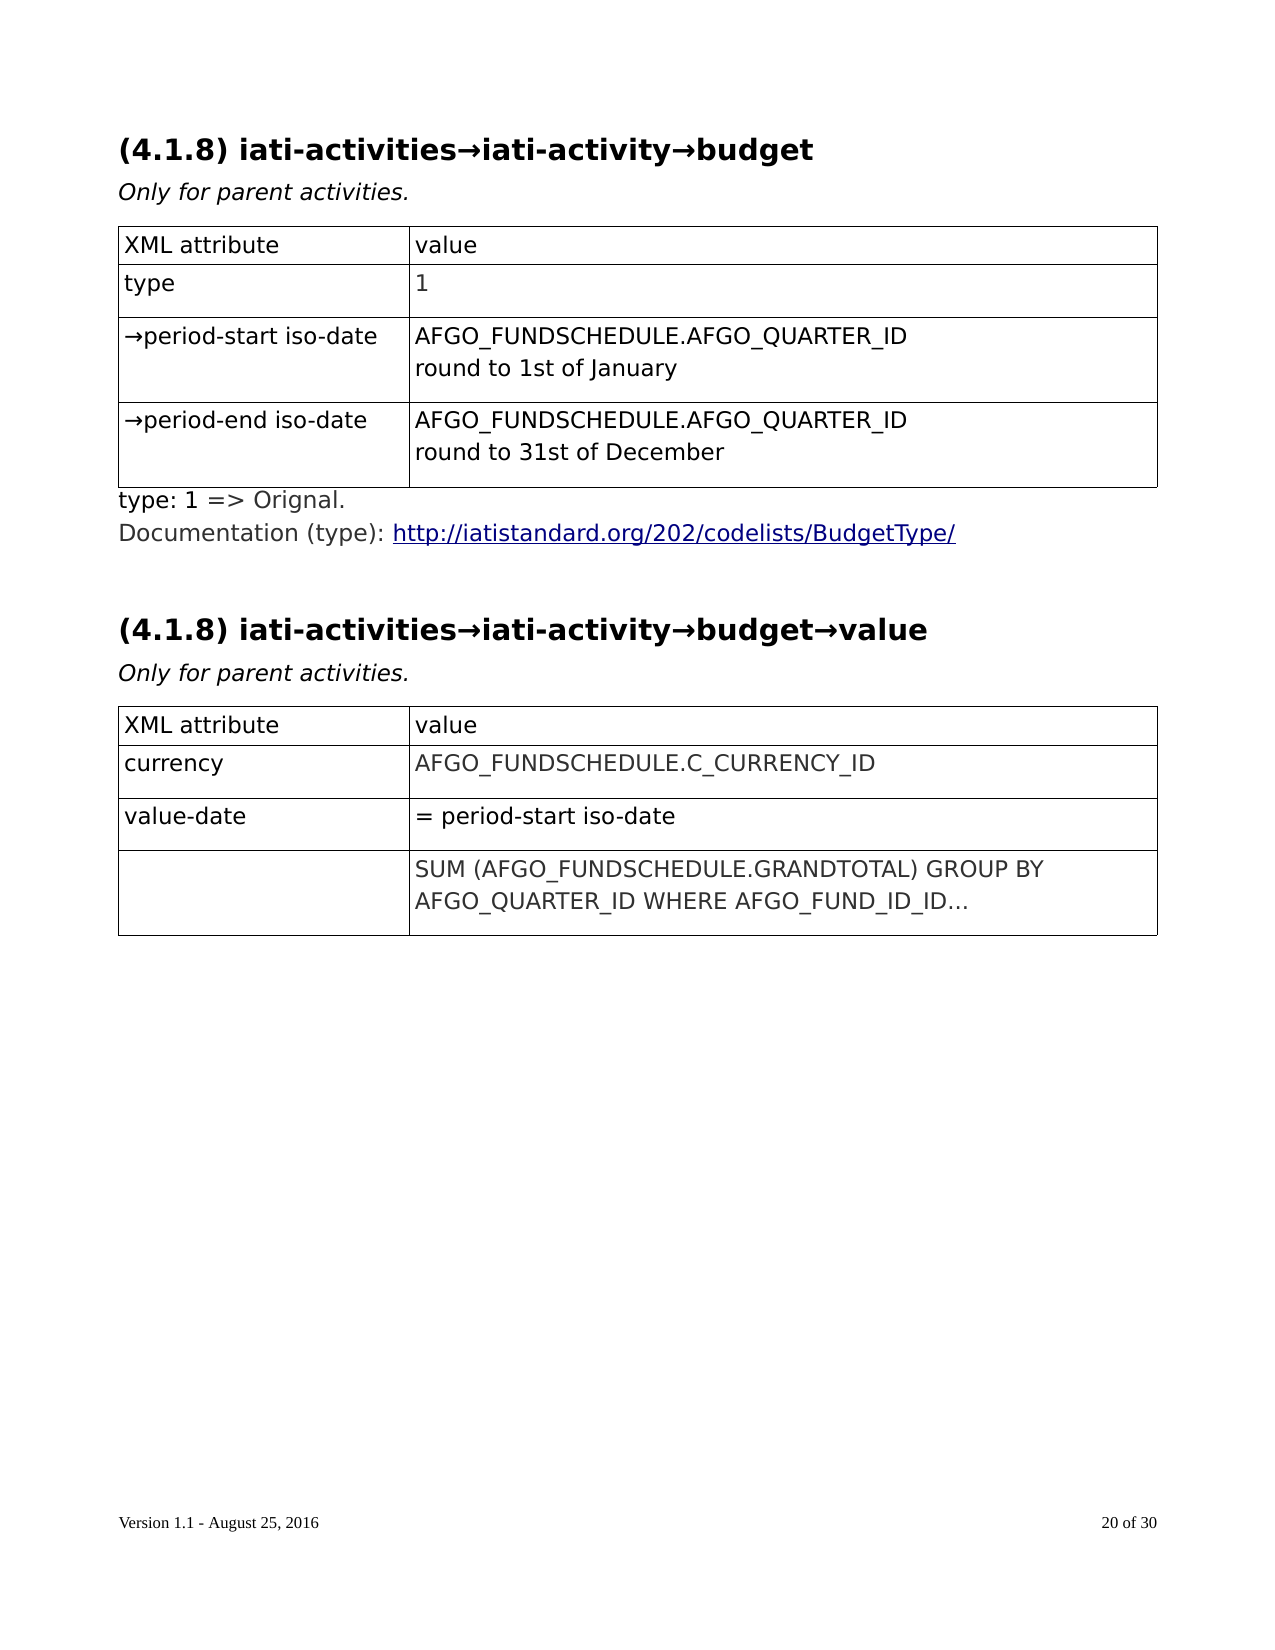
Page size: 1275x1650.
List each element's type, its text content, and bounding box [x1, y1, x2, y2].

table_cell AFGO_FUNDSCHEDULE.AFGO_QUARTER_ID round to 31st of December [410, 403, 1157, 487]
table_header XML attribute [119, 227, 409, 264]
table_cell 1 [410, 265, 1157, 317]
table_cell type [119, 265, 409, 317]
table_cell SUM (AFGO_FUNDSCHEDULE.GRANDTOTAL) GROUP BY AFGO_QUARTER_ID WHERE AFGO_FUND_ID_ID... [410, 851, 1157, 935]
text Only for parent activities. [118, 179, 1157, 206]
table_cell [119, 851, 409, 935]
table_cell currency [119, 746, 409, 797]
table_header XML attribute [119, 707, 409, 745]
table_header value [410, 707, 1157, 745]
table_cell = period-start iso-date [410, 799, 1157, 850]
subtitle (4.1.8) iati-activities→iati-activity→budget→value [118, 613, 1157, 647]
table_header value [410, 227, 1157, 264]
text type: 1 => Orignal. Documentation (type): http://iatistandard.org/202/codelists/BudgetType/ [118, 488, 1157, 547]
table_cell AFGO_FUNDSCHEDULE.C_CURRENCY_ID [410, 746, 1157, 797]
table_cell AFGO_FUNDSCHEDULE.AFGO_QUARTER_ID round to 1st of January [410, 318, 1157, 402]
table_cell →period-end iso-date [119, 403, 409, 487]
table_cell value-date [119, 799, 409, 850]
table_cell →period-start iso-date [119, 318, 409, 402]
text Only for parent activities. [118, 660, 1157, 687]
subtitle (4.1.8) iati-activities→iati-activity→budget [118, 133, 1157, 167]
